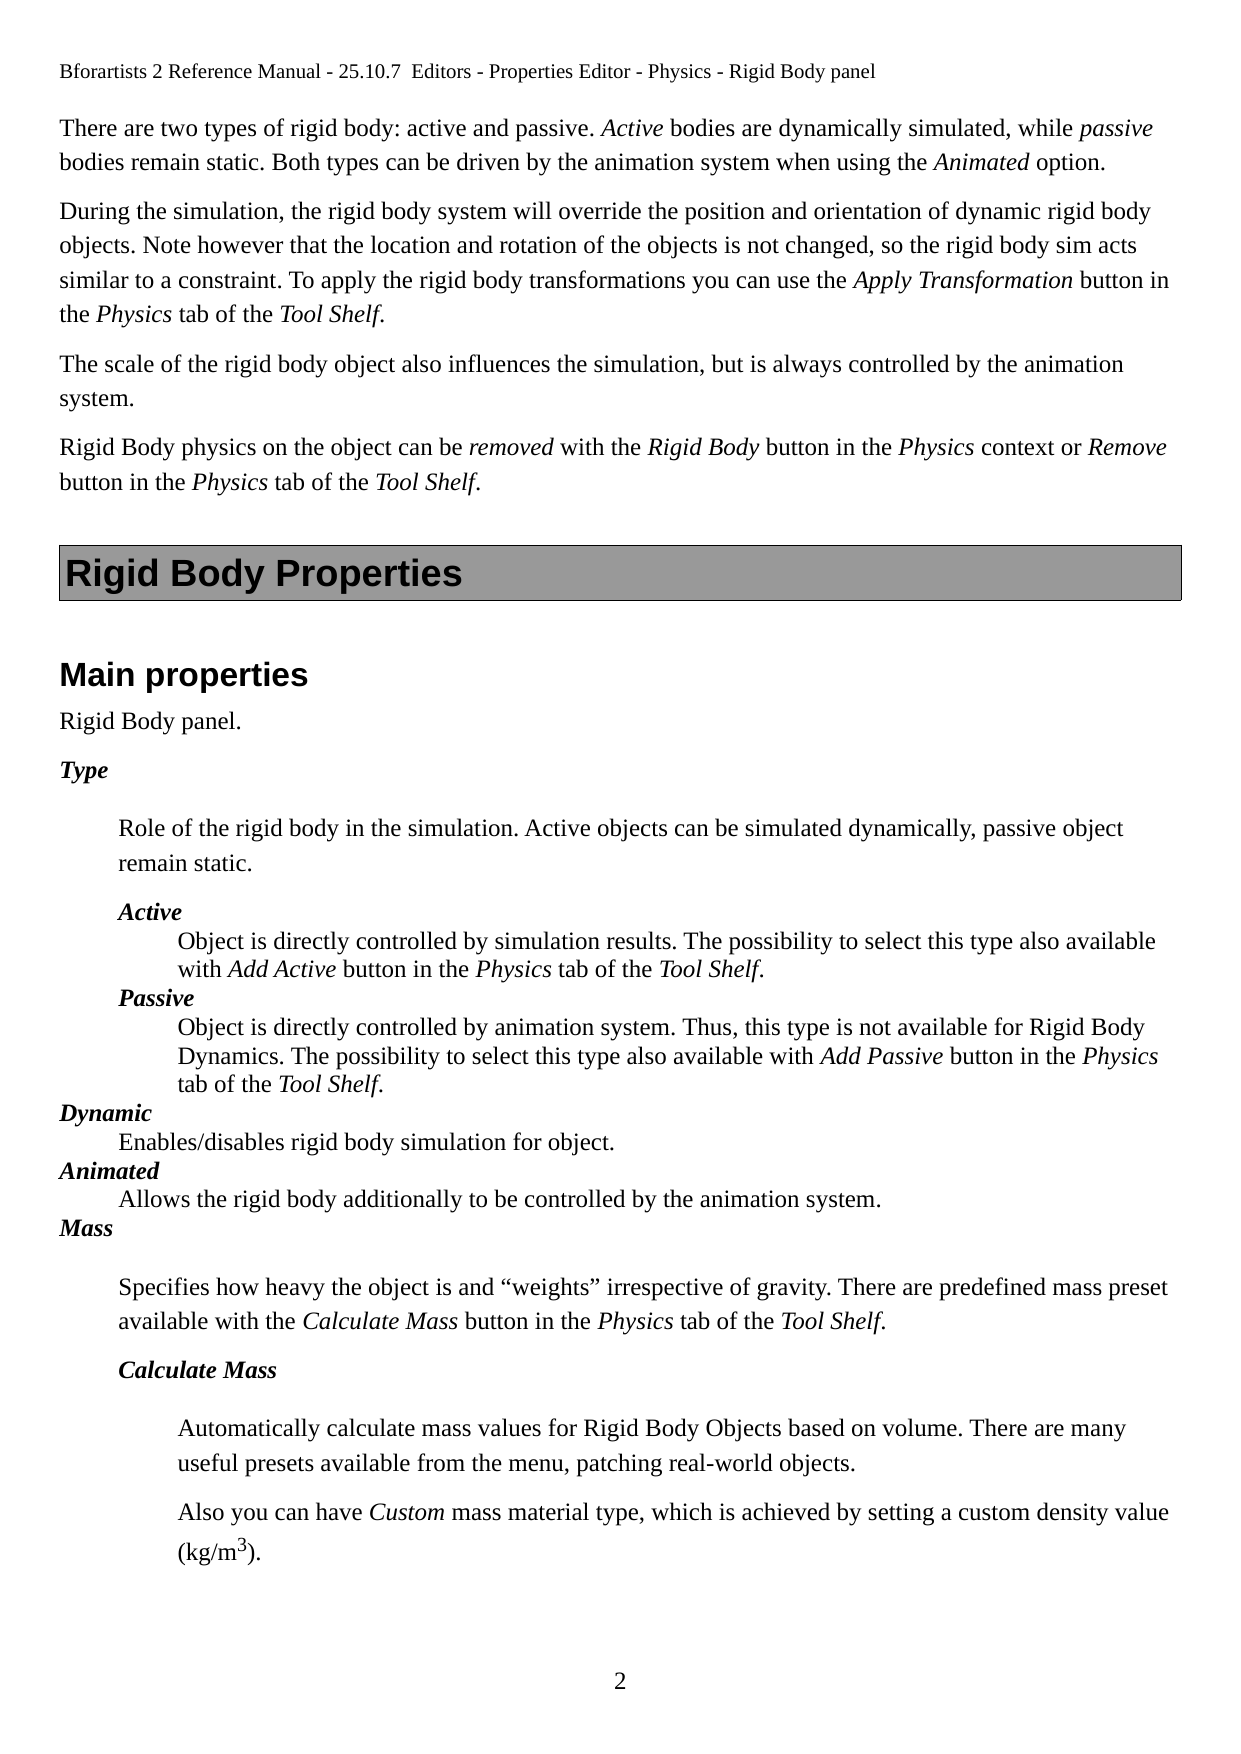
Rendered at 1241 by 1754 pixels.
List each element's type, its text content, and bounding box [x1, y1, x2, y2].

text Rigid Body physics on the object can be removed with the Rigid Body button in the Physics context or Remove button in the Physics tab of the Tool Shelf. [59, 432, 1181, 495]
text Role of the rigid body in the simulation. Active objects can be simulated dynamically, passive object remain static. [118, 813, 1181, 877]
text Specifies how heavy the object is and “weights” irrespective of gravity. There are predefined mass preset available with the Calculate Mass button in the Physics tab of the Tool Shelf. [118, 1272, 1181, 1335]
subtitle Calculate Mass [118, 1355, 1181, 1384]
list Object is directly controlled by animation system. Thus, this type is not available for Rigid Body Dynamics. The possibility to select this type also available with Add Passive button in the Physics tab of the Tool Shelf. [177, 1012, 1181, 1098]
text During the simulation, the rigid body system will override the position and orientation of dynamic rigid body objects. Note however that the location and rotation of the objects is not changed, so the rigid body sim acts similar to a constraint. To apply the rigid body transformations you can use the Apply Transformation button in the Physics tab of the Tool Shelf. [59, 196, 1181, 328]
text Rigid Body panel. [59, 706, 1181, 735]
text Automatically calculate mass values for Rigid Body Objects based on volume. There are many useful presets available from the menu, patching real-world objects. [177, 1413, 1181, 1477]
text The scale of the rigid body object also influences the simulation, but is always controlled by the animation system. [59, 349, 1181, 412]
subtitle Passive [118, 983, 1181, 1012]
subtitle Dynamic [59, 1098, 1181, 1127]
list Enables/disables rigid body simulation for object. [118, 1127, 1181, 1156]
list Object is directly controlled by simulation results. The possibility to select this type also available with Add Active button in the Physics tab of the Tool Shelf. [177, 926, 1181, 983]
subtitle Main properties [59, 655, 1181, 694]
text There are two types of rigid body: active and passive. Active bodies are dynamically simulated, while passive bodies remain static. Both types can be driven by the animation system when using the Animated option. [59, 113, 1181, 176]
text Also you can have Custom mass material type, which is achieved by setting a custom density value (kg/m3). [177, 1497, 1181, 1566]
subtitle Type [59, 755, 1181, 784]
table_header Rigid Body Properties [60, 546, 1181, 600]
subtitle Active [118, 897, 1181, 926]
subtitle Animated [59, 1156, 1181, 1184]
subtitle Mass [59, 1213, 1181, 1242]
list Allows the rigid body additionally to be controlled by the animation system. [118, 1184, 1181, 1213]
